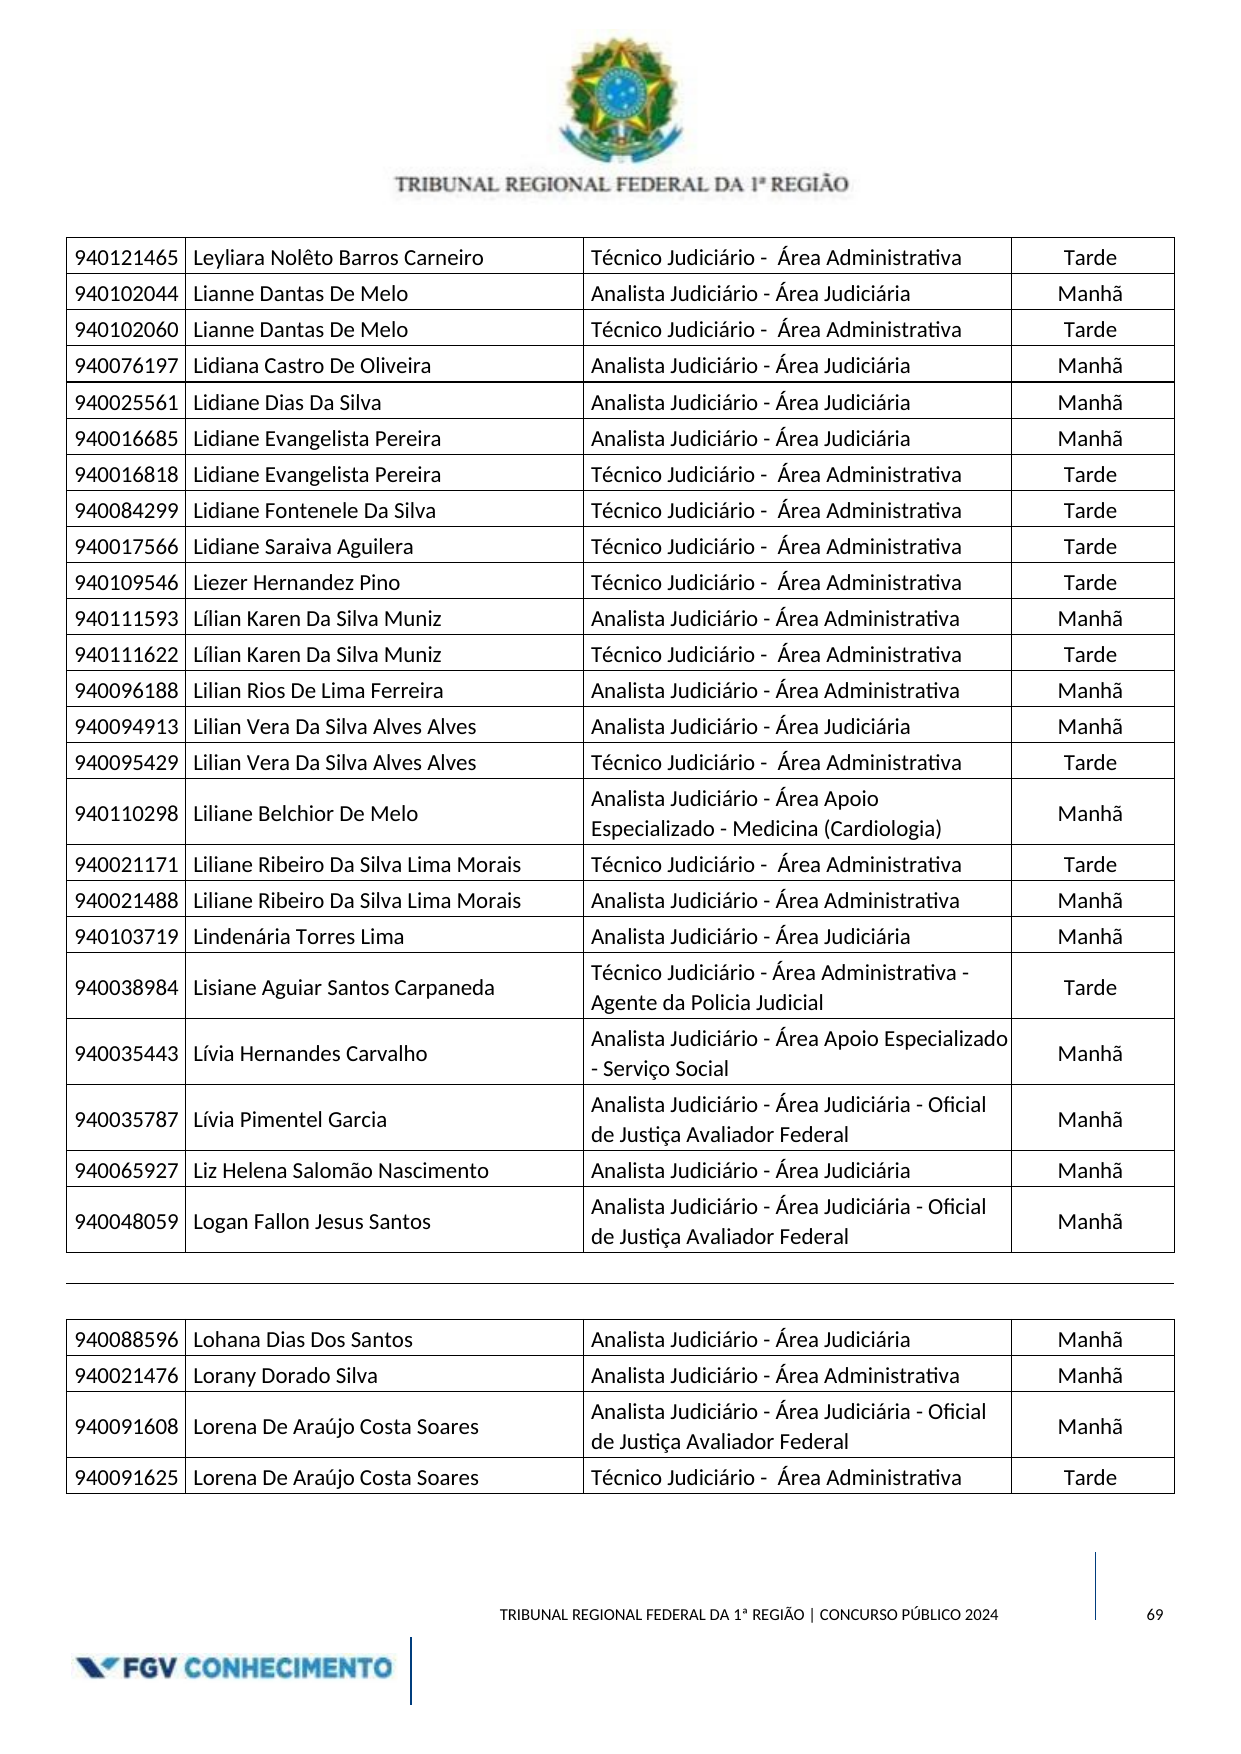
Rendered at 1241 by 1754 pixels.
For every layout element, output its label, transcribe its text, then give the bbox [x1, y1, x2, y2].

table_cell 940016818 [67, 455, 185, 489]
table_cell Analista Judiciário - Área Administrativa [584, 599, 1011, 634]
table_cell Técnico Judiciário - Área Administrativa [584, 743, 1011, 778]
table_cell Lidiane Evangelista Pereira [186, 419, 583, 453]
table_cell Lohana Dias Dos Santos [186, 1320, 583, 1355]
table_cell 940025561 [67, 383, 185, 417]
table_cell Analista Judiciário - Área Judiciária [584, 1320, 1011, 1355]
table_cell 940095429 [67, 743, 185, 778]
table_cell Analista Judiciário - Área Administrativa [584, 671, 1011, 706]
table_cell Analista Judiciário - Área Apoio Especializado - Serviço Social [584, 1019, 1011, 1084]
table_cell 940065927 [67, 1151, 185, 1186]
table_cell Técnico Judiciário - Área Administrativa [584, 563, 1011, 598]
table_cell Liliane Ribeiro Da Silva Lima Morais [186, 881, 583, 916]
table_header Nome [186, 1284, 583, 1319]
table_cell Liz Helena Salomão Nascimento [186, 1151, 583, 1186]
table_cell 940111622 [67, 635, 185, 670]
table_cell Manhã [1012, 1151, 1174, 1186]
table_cell Analista Judiciário - Área Judiciária [584, 1151, 1011, 1186]
table_cell Tarde [1012, 455, 1174, 489]
table_cell Lilian Rios De Lima Ferreira [186, 671, 583, 706]
table_cell Lianne Dantas De Melo [186, 310, 583, 345]
table_cell Leyliara Nolêto Barros Carneiro [186, 238, 583, 273]
table_cell 940102060 [67, 310, 185, 345]
table_cell 940016685 [67, 419, 185, 453]
table_cell Técnico Judiciário - Área Administrativa [584, 238, 1011, 273]
table_cell 940094913 [67, 707, 185, 742]
table_cell 940076197 [67, 346, 185, 381]
table_cell Lívia Pimentel Garcia [186, 1085, 583, 1150]
table_cell Analista Judiciário - Área Judiciária - Oficial de Justiça Avaliador Federal [584, 1187, 1011, 1252]
table_cell Manhã [1012, 779, 1174, 844]
table_cell 940038984 [67, 953, 185, 1018]
table_cell Técnico Judiciário - Área Administrativa [584, 310, 1011, 345]
table_cell Lidiane Saraiva Aguilera [186, 527, 583, 562]
table_cell Técnico Judiciário - Área Administrativa [584, 1458, 1011, 1493]
table_cell Analista Judiciário - Área Administrativa [584, 1356, 1011, 1391]
table_cell Lisiane Aguiar Santos Carpaneda [186, 953, 583, 1018]
table_cell Analista Judiciário - Área Administrativa [584, 881, 1011, 916]
table_cell Manhã [1012, 383, 1174, 417]
table_cell Liezer Hernandez Pino [186, 563, 583, 598]
table_cell Lidiane Evangelista Pereira [186, 455, 583, 489]
table_cell Lidiane Dias Da Silva [186, 383, 583, 417]
table_cell 940021171 [67, 845, 185, 880]
table_cell Técnico Judiciário - Área Administrativa [584, 527, 1011, 562]
table_cell 940084299 [67, 491, 185, 526]
table_cell 940109546 [67, 563, 185, 598]
table_cell Analista Judiciário - Área Judiciária - Oficial de Justiça Avaliador Federal [584, 1392, 1011, 1457]
table_cell 940088596 [67, 1320, 185, 1355]
table_cell 940121465 [67, 238, 185, 273]
table_cell Tarde [1012, 635, 1174, 670]
table_header Cargo [584, 1284, 1012, 1319]
table_cell Lílian Karen Da Silva Muniz [186, 599, 583, 634]
table_cell Lorena De Araújo Costa Soares [186, 1458, 583, 1493]
table_cell 940035787 [67, 1085, 185, 1150]
table_cell Lívia Hernandes Carvalho [186, 1019, 583, 1084]
table_cell 940021488 [67, 881, 185, 916]
table_cell Manhã [1012, 671, 1174, 706]
table_cell Lidiana Castro De Oliveira [186, 346, 583, 381]
table_cell Lilian Vera Da Silva Alves Alves [186, 743, 583, 778]
table_cell Tarde [1012, 527, 1174, 562]
table_cell Manhã [1012, 881, 1174, 916]
table_cell Técnico Judiciário - Área Administrativa - Agente da Policia Judicial [584, 953, 1011, 1018]
table_cell 940110298 [67, 779, 185, 844]
table_cell 940091625 [67, 1458, 185, 1493]
table_cell Analista Judiciário - Área Judiciária [584, 419, 1011, 453]
table_cell 940035443 [67, 1019, 185, 1084]
table_header Inscrição [66, 1284, 186, 1319]
table_cell 940021476 [67, 1356, 185, 1391]
table_cell Analista Judiciário - Área Apoio Especializado - Medicina (Cardiologia) [584, 779, 1011, 844]
table_cell Liliane Ribeiro Da Silva Lima Morais [186, 845, 583, 880]
table_cell Tarde [1012, 1458, 1174, 1493]
table_cell Tarde [1012, 563, 1174, 598]
table_cell Lidiane Fontenele Da Silva [186, 491, 583, 526]
table_cell Tarde [1012, 845, 1174, 880]
table_cell Lindenária Torres Lima [186, 917, 583, 952]
table_cell Analista Judiciário - Área Judiciária [584, 917, 1011, 952]
table_cell 940102044 [67, 274, 185, 309]
table_cell Analista Judiciário - Área Judiciária [584, 707, 1011, 742]
table_cell Manhã [1012, 917, 1174, 952]
table_cell Manhã [1012, 274, 1174, 309]
table_cell Manhã [1012, 419, 1174, 453]
table_cell Manhã [1012, 1320, 1174, 1355]
table_cell Manhã [1012, 1085, 1174, 1150]
table_cell 940096188 [67, 671, 185, 706]
table_cell Logan Fallon Jesus Santos [186, 1187, 583, 1252]
table_cell Manhã [1012, 1392, 1174, 1457]
table_cell Tarde [1012, 953, 1174, 1018]
table_cell Lorany Dorado Silva [186, 1356, 583, 1391]
table_cell Técnico Judiciário - Área Administrativa [584, 845, 1011, 880]
table_cell Tarde [1012, 238, 1174, 273]
table_cell Lilian Vera Da Silva Alves Alves [186, 707, 583, 742]
table_cell Manhã [1012, 346, 1174, 381]
table_header Turno de Prova [1012, 1284, 1174, 1319]
table_cell Manhã [1012, 1019, 1174, 1084]
table_cell 940091608 [67, 1392, 185, 1457]
table_cell Tarde [1012, 743, 1174, 778]
table_cell Lílian Karen Da Silva Muniz [186, 635, 583, 670]
table_cell Lorena De Araújo Costa Soares [186, 1392, 583, 1457]
table_cell Técnico Judiciário - Área Administrativa [584, 455, 1011, 489]
table_cell Lianne Dantas De Melo [186, 274, 583, 309]
table_cell Técnico Judiciário - Área Administrativa [584, 635, 1011, 670]
table_cell 940103719 [67, 917, 185, 952]
table_cell Técnico Judiciário - Área Administrativa [584, 491, 1011, 526]
table_cell Manhã [1012, 707, 1174, 742]
table_cell Analista Judiciário - Área Judiciária [584, 346, 1011, 381]
table_cell Analista Judiciário - Área Judiciária [584, 274, 1011, 309]
table_cell Liliane Belchior De Melo [186, 779, 583, 844]
table_cell Manhã [1012, 1187, 1174, 1252]
table_cell Tarde [1012, 491, 1174, 526]
table_cell Manhã [1012, 599, 1174, 634]
table_cell 940111593 [67, 599, 185, 634]
table_cell Analista Judiciário - Área Judiciária [584, 383, 1011, 417]
table_cell Manhã [1012, 1356, 1174, 1391]
table_cell Analista Judiciário - Área Judiciária - Oficial de Justiça Avaliador Federal [584, 1085, 1011, 1150]
table_cell 940048059 [67, 1187, 185, 1252]
table_cell 940017566 [67, 527, 185, 562]
table_cell Tarde [1012, 310, 1174, 345]
